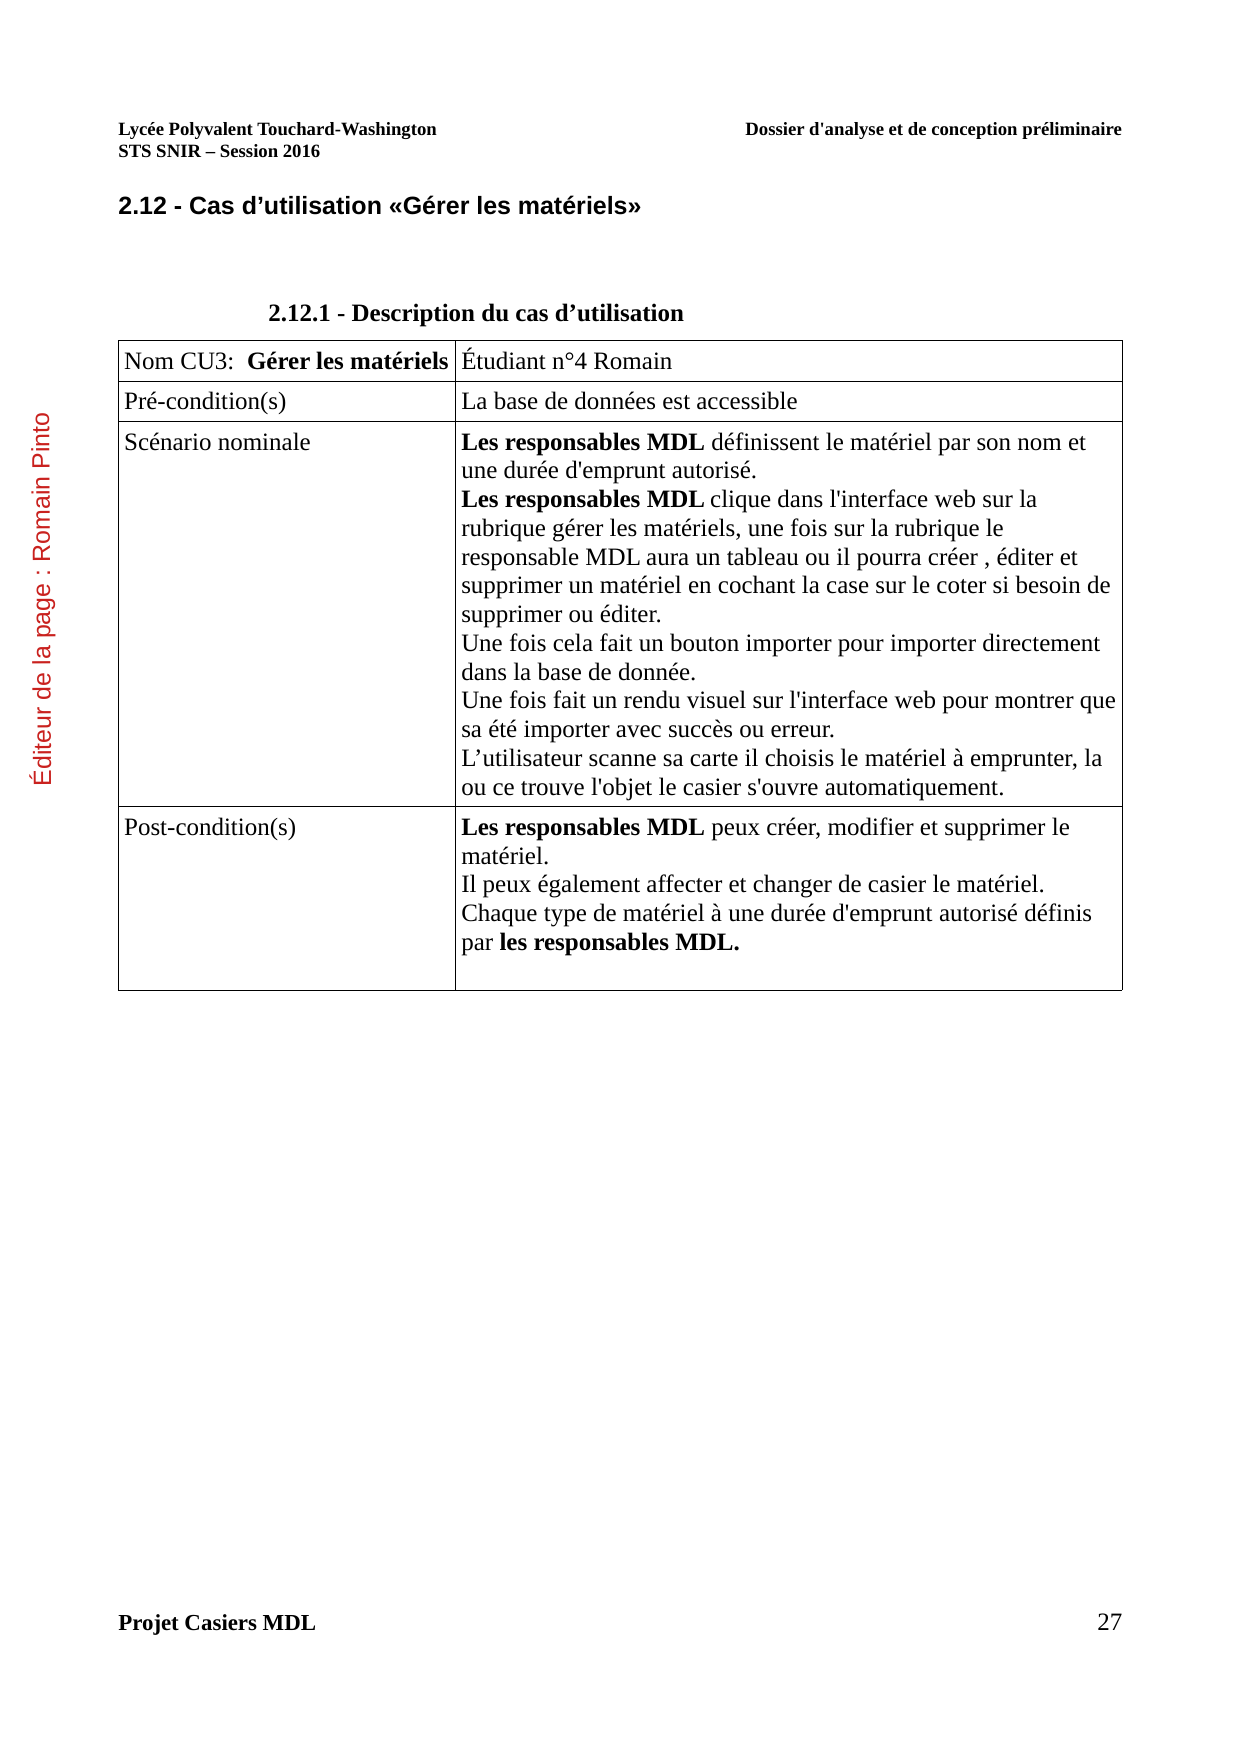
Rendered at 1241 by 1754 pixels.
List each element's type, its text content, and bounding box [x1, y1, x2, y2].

table_header Nom CU3: Gérer les matériels [119, 341, 455, 381]
table_cell Scénario nominale [119, 422, 455, 806]
table_cell Pré-condition(s) [119, 382, 455, 421]
table_cell La base de données est accessible [456, 382, 1122, 421]
subtitle 2.12.1 - Description du cas d’utilisation [118, 294, 1122, 328]
table_cell Les responsables MDL peux créer, modifier et supprimer le matériel. Il peux également affecter et changer de casier le matériel. Chaque type de matériel à une durée d'emprunt autorisé définis par les responsables MDL. [456, 807, 1122, 990]
table_cell Post-condition(s) [119, 807, 455, 990]
table_header Étudiant n°4 Romain [456, 341, 1122, 381]
table_cell Les responsables MDL définissent le matériel par son nom et une durée d'emprunt autorisé. Les responsables MDL clique dans l'interface web sur la rubrique gérer les matériels, une fois sur la rubrique le responsable MDL aura un tableau ou il pourra créer , éditer et supprimer un matériel en cochant la case sur le coter si besoin de supprimer ou éditer. Une fois cela fait un bouton importer pour importer directement dans la base de donnée. Une fois fait un rendu visuel sur l'interface web pour montrer que sa été importer avec succès ou erreur. L’utilisateur scanne sa carte il choisis le matériel à emprunter, la ou ce trouve l'objet le casier s'ouvre automatiquement. [456, 422, 1122, 806]
subtitle 2.12 - Cas d’utilisation «Gérer les matériels» [118, 191, 1122, 219]
